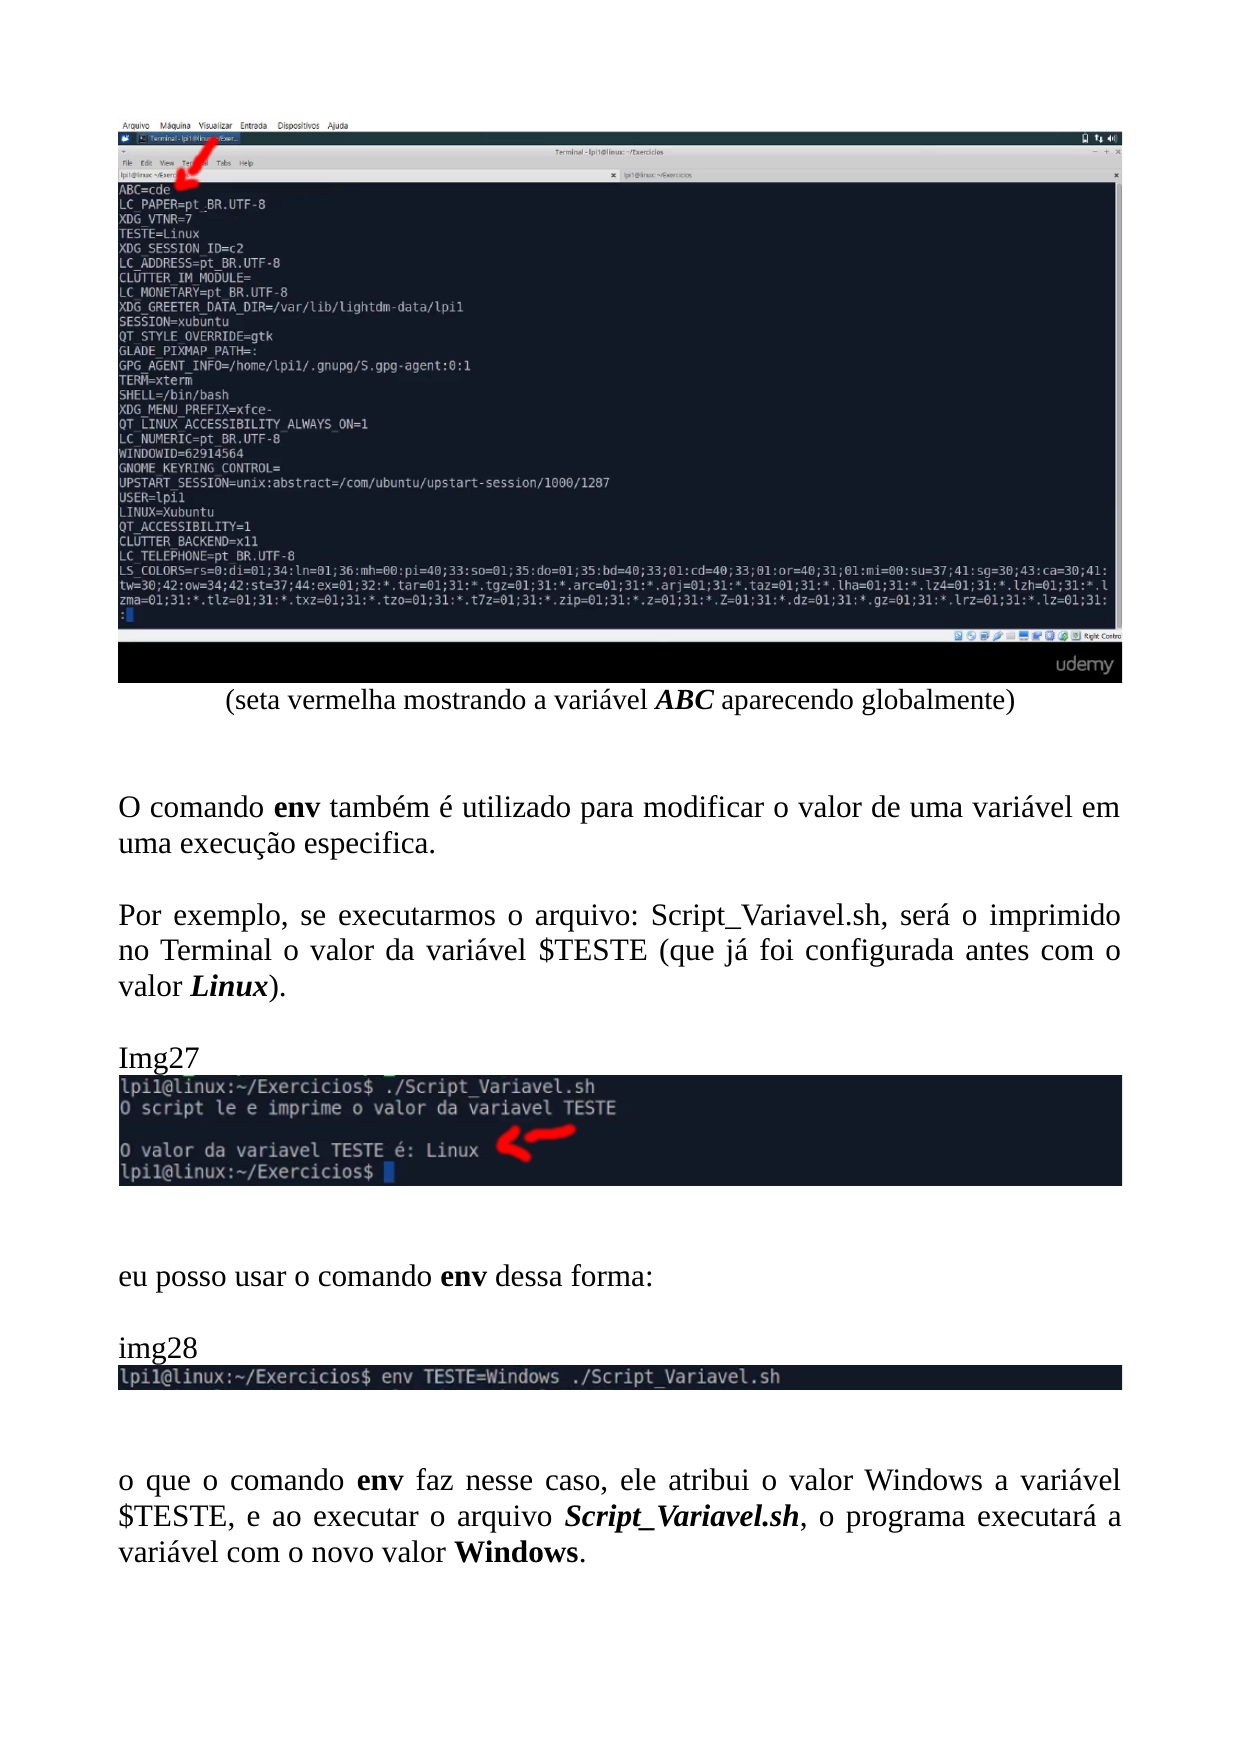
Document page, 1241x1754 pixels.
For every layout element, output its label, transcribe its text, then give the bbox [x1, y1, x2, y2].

picture [118, 1075, 1123, 1186]
text img28 [118, 1329, 1122, 1365]
picture [118, 118, 1123, 683]
text (seta vermelha mostrando a variável ABC aparecendo globalmente) [118, 683, 1122, 716]
text o que o comando env faz nesse caso, ele atribui o valor Windows a variável $TESTE, e ao executar o arquivo Script_Variavel.sh, o programa executará a variável com o novo valor Windows. [118, 1461, 1122, 1569]
text O comando env também é utilizado para modificar o valor de uma variável em uma execução especifica. [118, 788, 1122, 860]
picture [118, 1365, 1123, 1390]
text eu posso usar o comando env dessa forma: [118, 1257, 1122, 1293]
text Por exemplo, se executarmos o arquivo: Script_Variavel.sh, será o imprimido no Terminal o valor da variável $TESTE (que já foi configurada antes com o valor Linux). [118, 896, 1122, 1003]
text Img27 [118, 1039, 1122, 1075]
